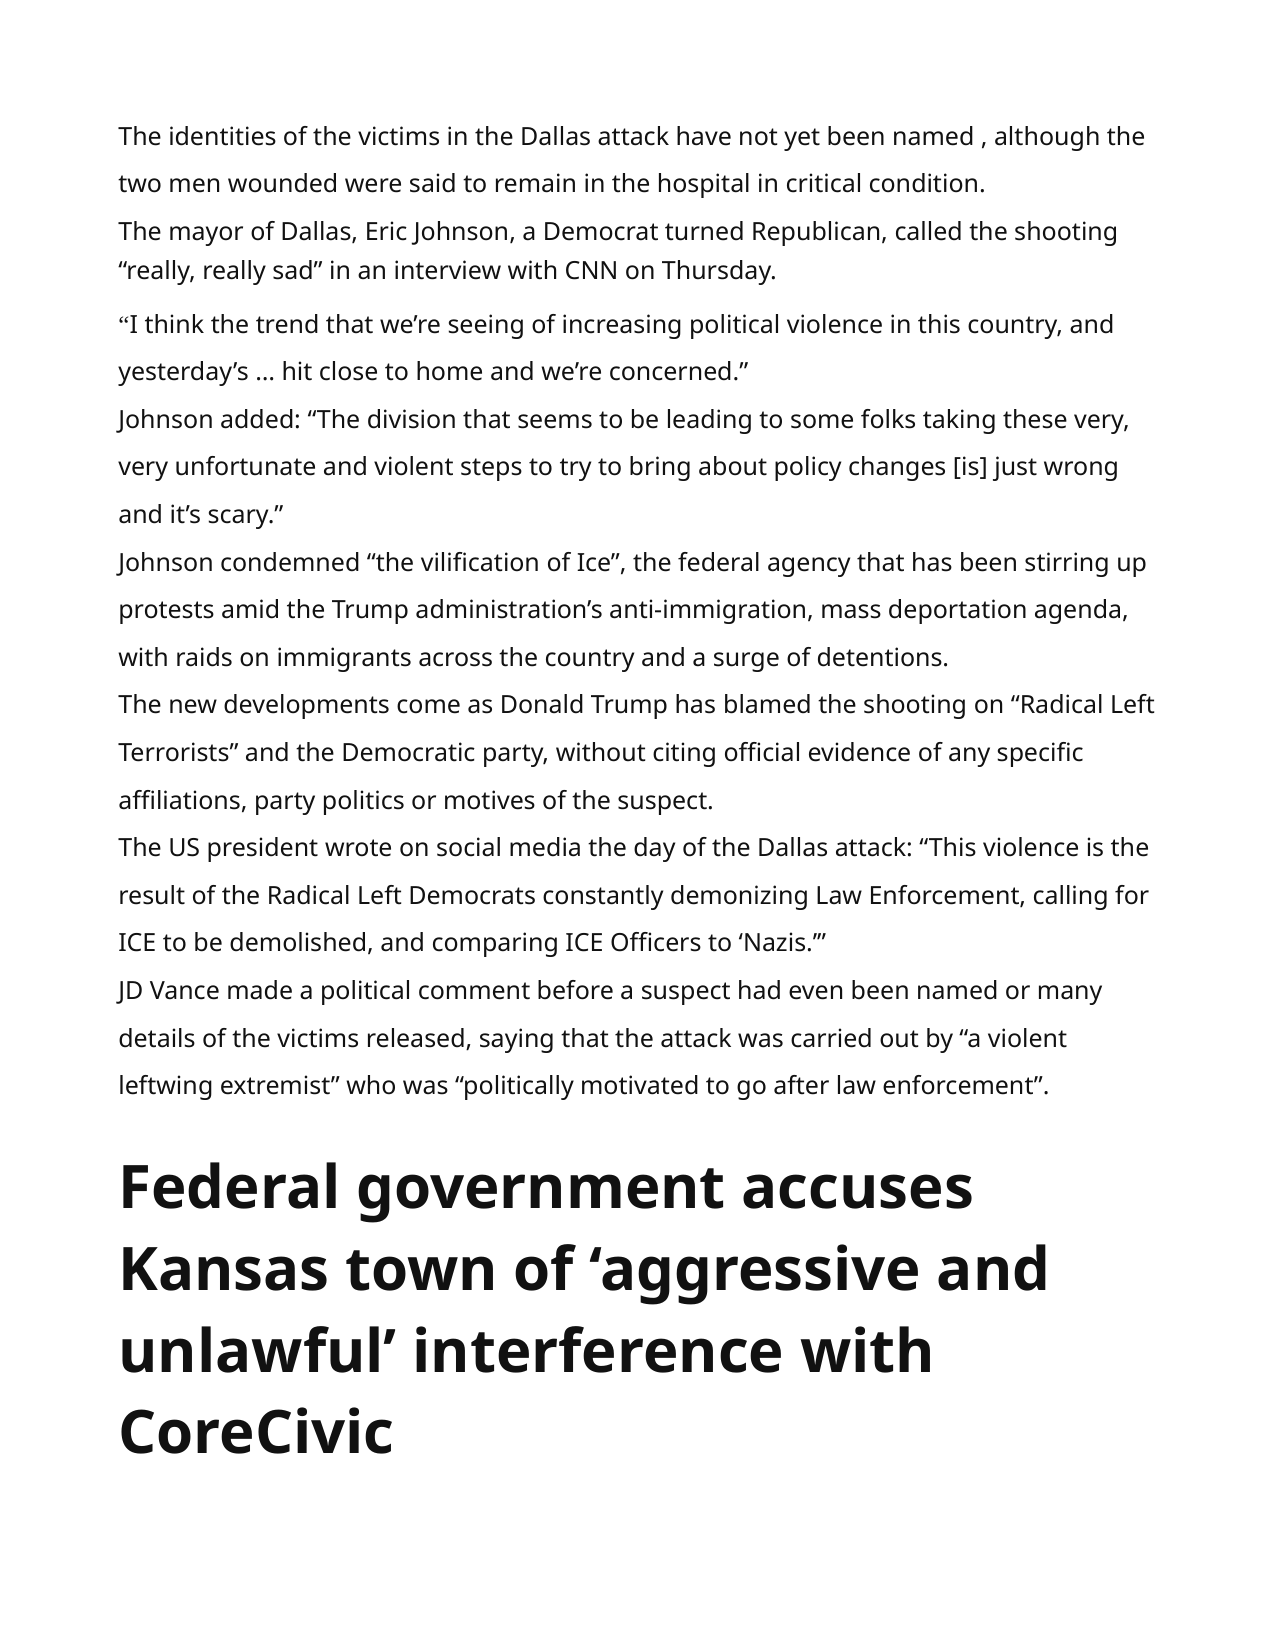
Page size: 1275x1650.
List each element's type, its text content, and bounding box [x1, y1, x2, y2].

text The mayor of Dallas, Eric Johnson, a Democrat turned Republican, called the shooting “really, really sad” in an interview with CNN on Thursday. [118, 213, 1157, 287]
text The identities of the victims in the Dallas attack have not yet been named , although the two men wounded were said to remain in the hospital in critical condition. [118, 118, 1157, 200]
text Federal government accuses Kansas town of ‘aggressive and unlawful’ interference with CoreCivic [118, 1116, 1157, 1471]
text Johnson condemned “the vilification of Ice”, the federal agency that has been stirring up protests amid the Trump administration’s anti-immigration, mass deportation agenda, with raids on immigrants across the country and a surge of detentions. [118, 544, 1157, 673]
text “I think the trend that we’re seeing of increasing political violence in this country, and yesterday’s … hit close to home and we’re concerned.” [118, 306, 1157, 388]
text The US president wrote on social media the day of the Dallas attack: “This violence is the result of the Radical Left Democrats constantly demonizing Law Enforcement, calling for ICE to be demolished, and comparing ICE Officers to ‘Nazis.’” [118, 830, 1157, 959]
text JD Vance made a political comment before a suspect had even been named or many details of the victims released, saying that the attack was carried out by “a violent leftwing extremist” who was “politically motivated to go after law enforcement”. [118, 973, 1157, 1102]
text The new developments come as Donald Trump has blamed the shooting on “Radical Left Terrorists” and the Democratic party, without citing official evidence of any specific affiliations, party politics or motives of the suspect. [118, 687, 1157, 816]
text Johnson added: “The division that seems to be leading to some folks taking these very, very unfortunate and violent steps to try to bring about policy changes [is] just wrong and it’s scary.” [118, 401, 1157, 531]
